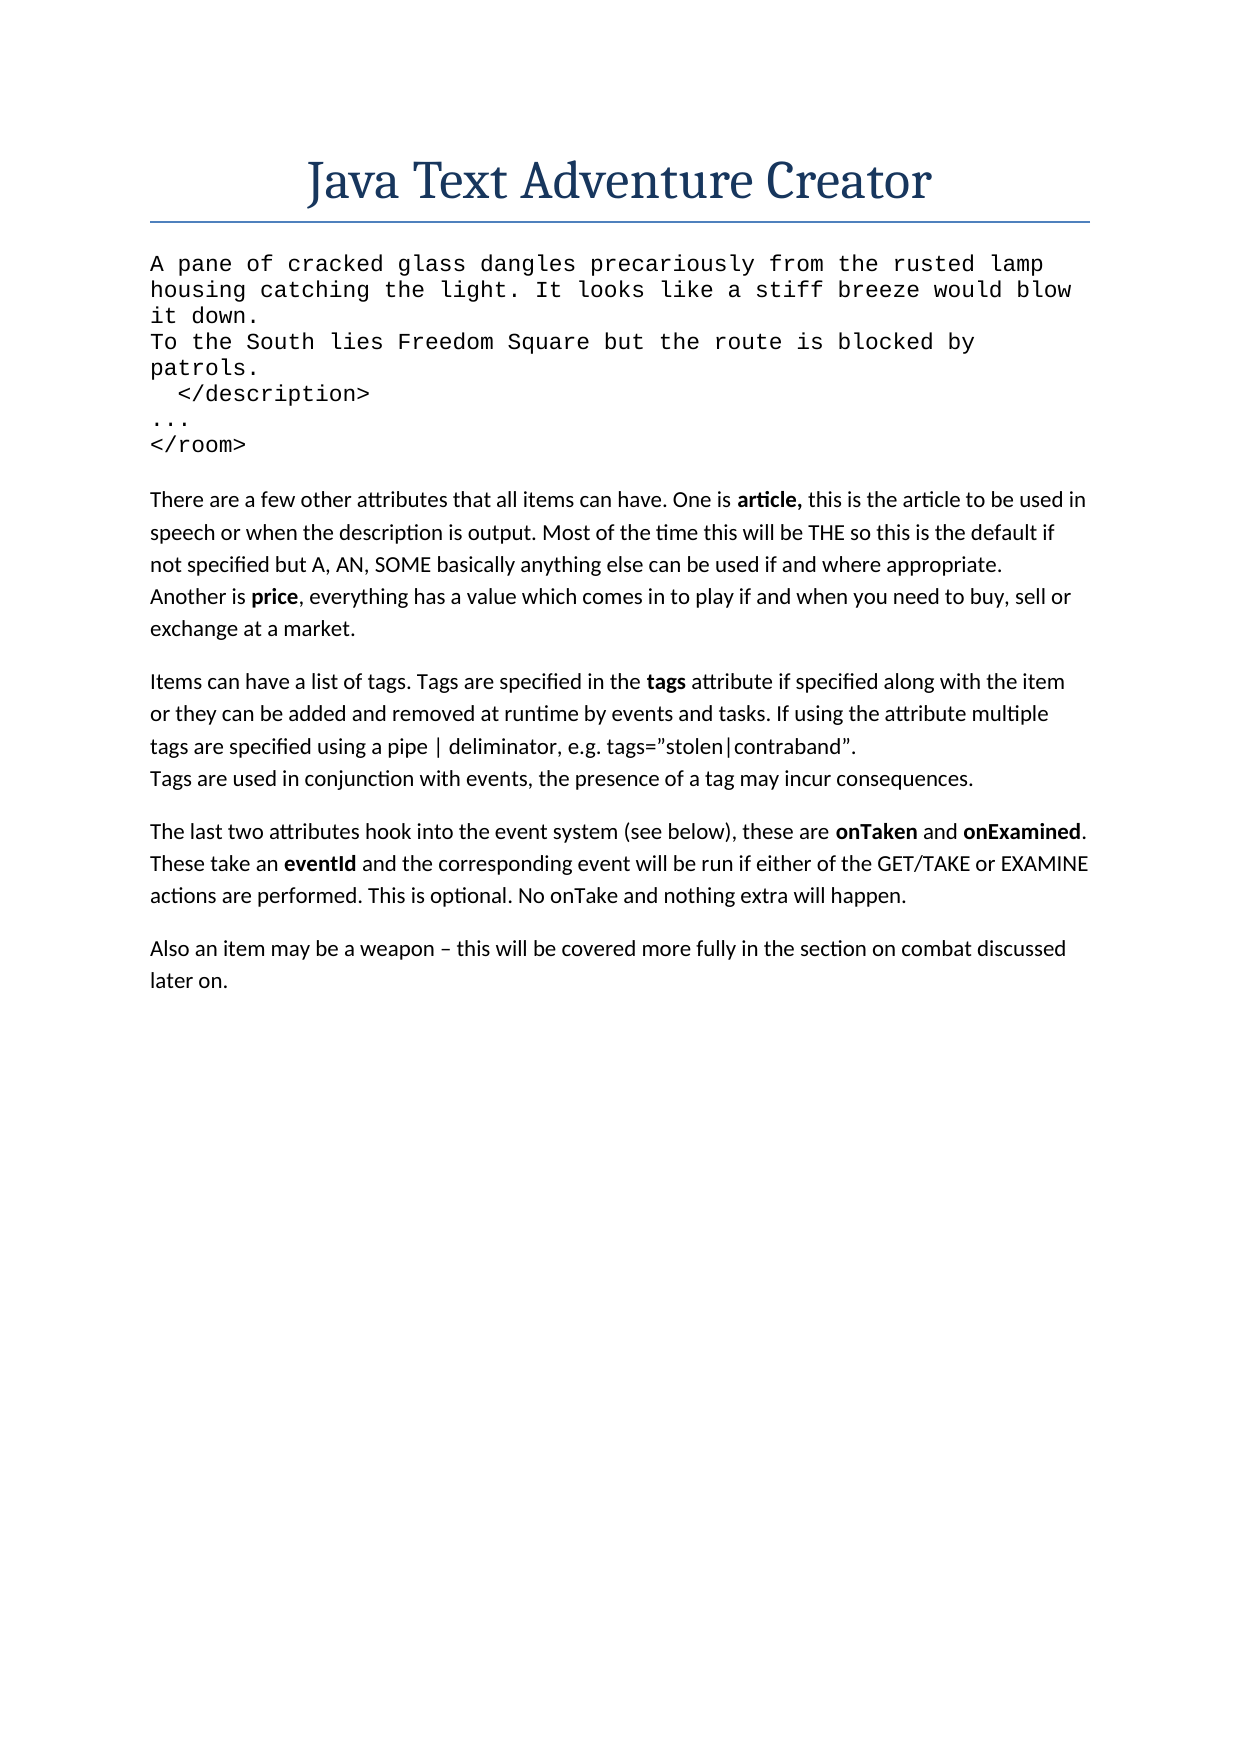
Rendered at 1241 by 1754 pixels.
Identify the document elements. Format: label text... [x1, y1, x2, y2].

text There are a few other attributes that all items can have. One is article, this is the article to be used in speech or when the description is output. Most of the time this will be THE so this is the default if not specified but A, AN, SOME basically anything else can be used if and where appropriate. Another is price, everything has a value which comes in to play if and when you need to buy, sell or exchange at a market. [150, 486, 1090, 642]
text A pane of cracked glass dangles precariously from the rusted lamp housing catching the light. It looks like a stiff breeze would blow it down. [150, 252, 1090, 330]
text Items can have a list of tags. Tags are specified in the tags attribute if specified along with the item or they can be added and removed at runtime by events and tasks. If using the attribute multiple tags are specified using a pipe | deliminator, e.g. tags=”stolen|contraband”. Tags are used in conjunction with events, the presence of a tag may incur consequences. [150, 667, 1090, 792]
text The last two attributes hook into the event system (see below), these are onTaken and onExamined. These take an eventId and the corresponding event will be run if either of the GET/TAKE or EXAMINE actions are performed. This is optional. No onTake and nothing extra will happen. [150, 817, 1090, 909]
text Also an item may be a weapon – this will be covered more fully in the section on combat discussed later on. [150, 934, 1090, 994]
text </description> ... </room> [150, 382, 1090, 460]
text To the South lies Freedom Square but the route is blocked by patrols. [150, 330, 1090, 382]
